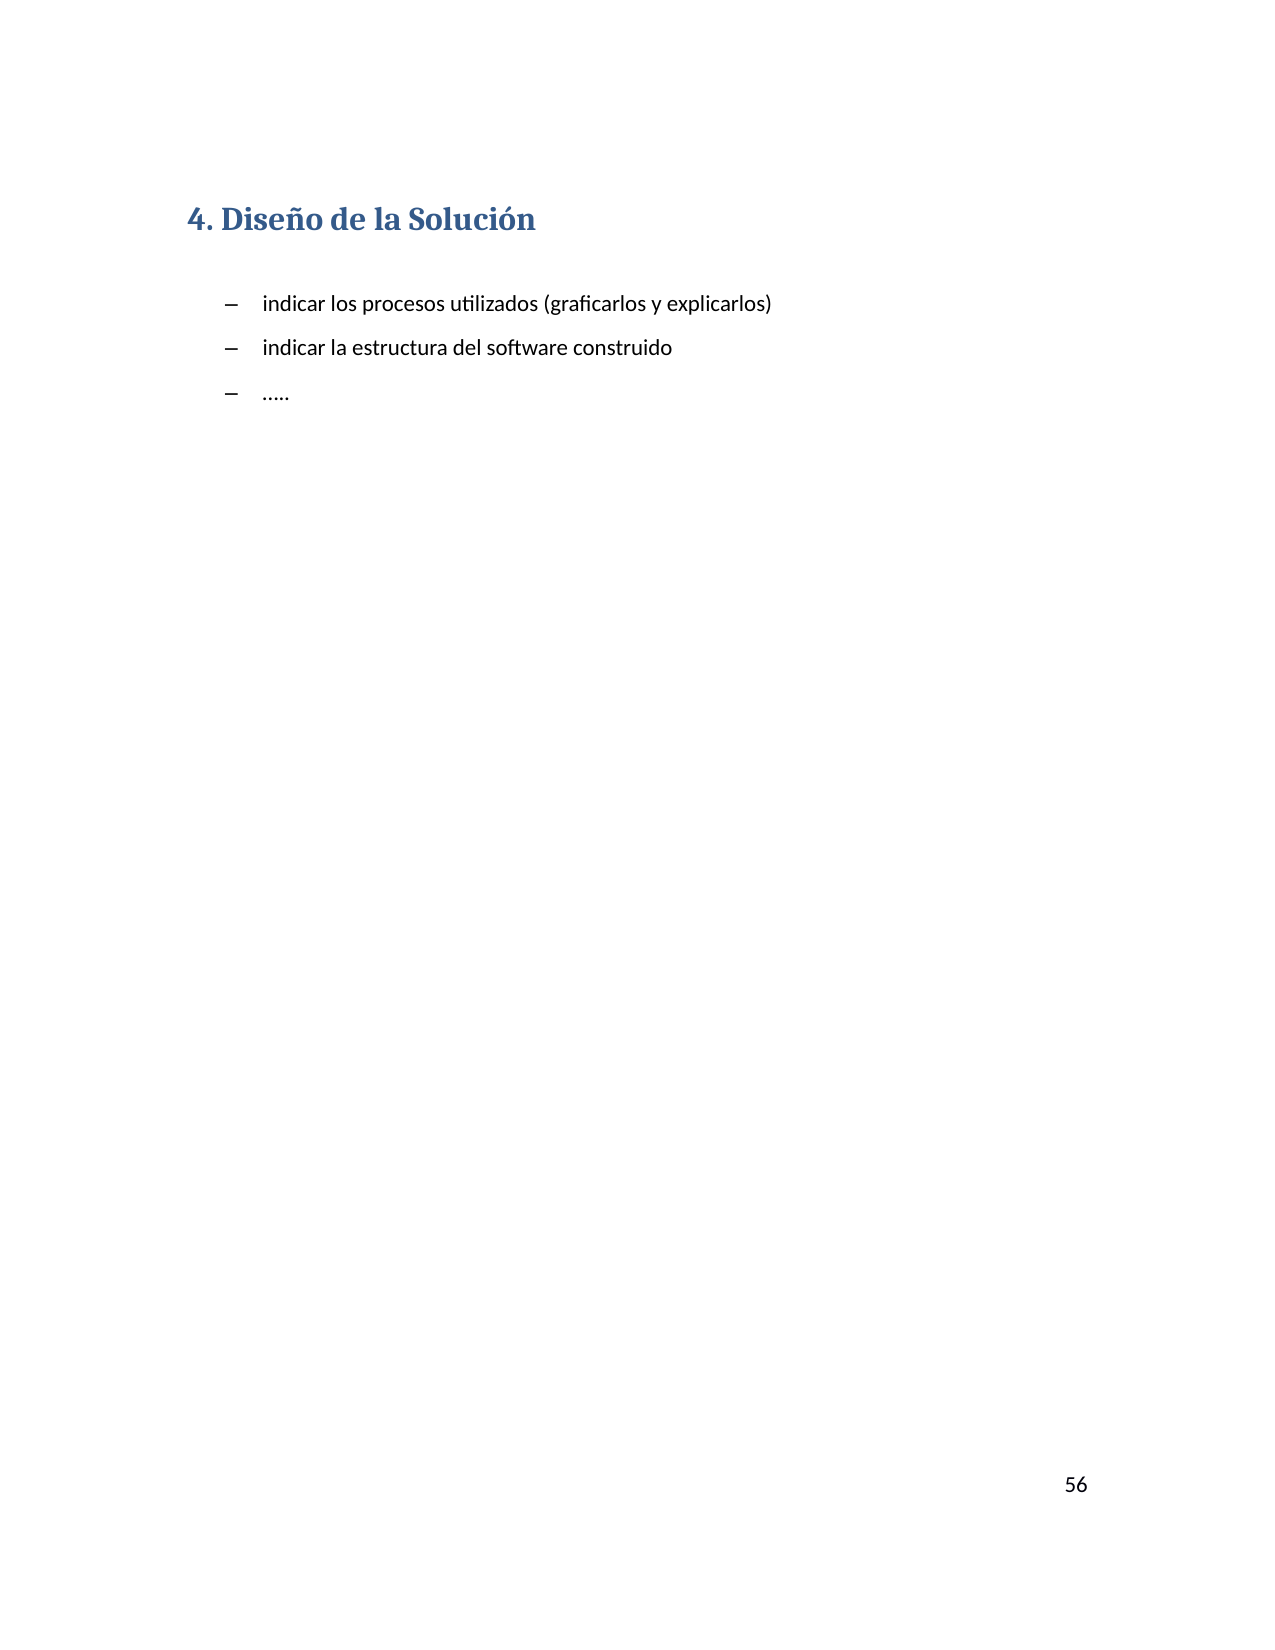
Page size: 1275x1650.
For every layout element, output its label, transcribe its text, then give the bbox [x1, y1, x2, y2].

list indicar los procesos utilizados (graficarlos y explicarlos) [225, 289, 1087, 317]
list ….. [225, 378, 1087, 406]
list indicar la estructura del software construido [225, 333, 1087, 361]
subtitle 4. Diseño de la Solución [187, 200, 1087, 238]
